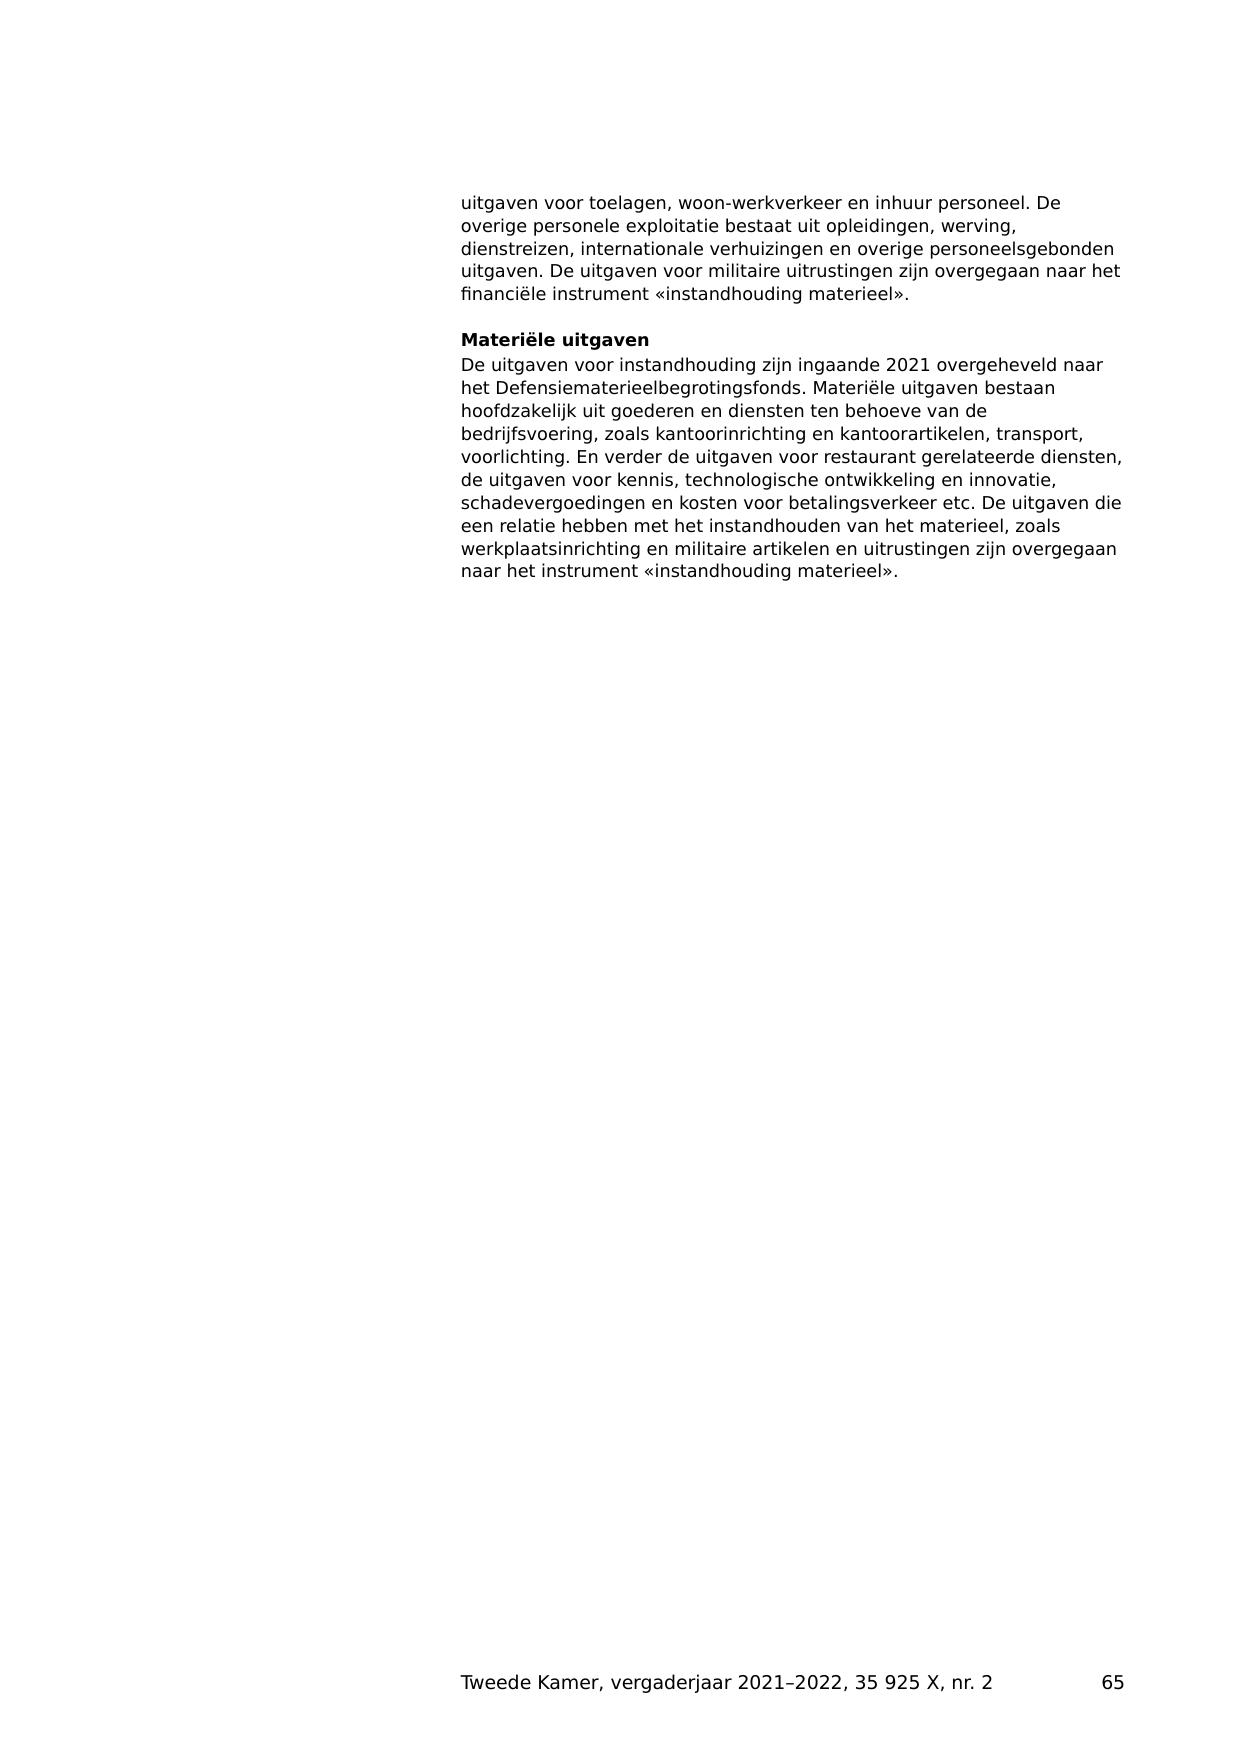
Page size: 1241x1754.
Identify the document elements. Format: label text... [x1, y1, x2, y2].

text De uitgaven voor instandhouding zijn ingaande 2021 overgeheveld naar het Defensiematerieelbegrotingsfonds. Materiële uitgaven bestaan hoofdzakelijk uit goederen en diensten ten behoeve van de bedrijfsvoering, zoals kantoorinrichting en kantoorartikelen, transport, voorlichting. En verder de uitgaven voor restaurant gerelateerde diensten, de uitgaven voor kennis, technologische ontwikkeling en innovatie, schadevergoedingen en kosten voor betalingsverkeer etc. De uitgaven die een relatie hebben met het instandhouden van het materieel, zoals werkplaatsinrichting en militaire artikelen en uitrustingen zijn overgegaan naar het instrument «instandhouding materieel». [461, 353, 1125, 582]
text Materiële uitgaven [461, 328, 1125, 351]
text uitgaven voor toelagen, woon-werkverkeer en inhuur personeel. De overige personele exploitatie bestaat uit opleidingen, werving, dienstreizen, internationale verhuizingen en overige personeelsgebonden uitgaven. De uitgaven voor militaire uitrustingen zijn overgegaan naar het financiële instrument «instandhouding materieel». [461, 191, 1125, 305]
